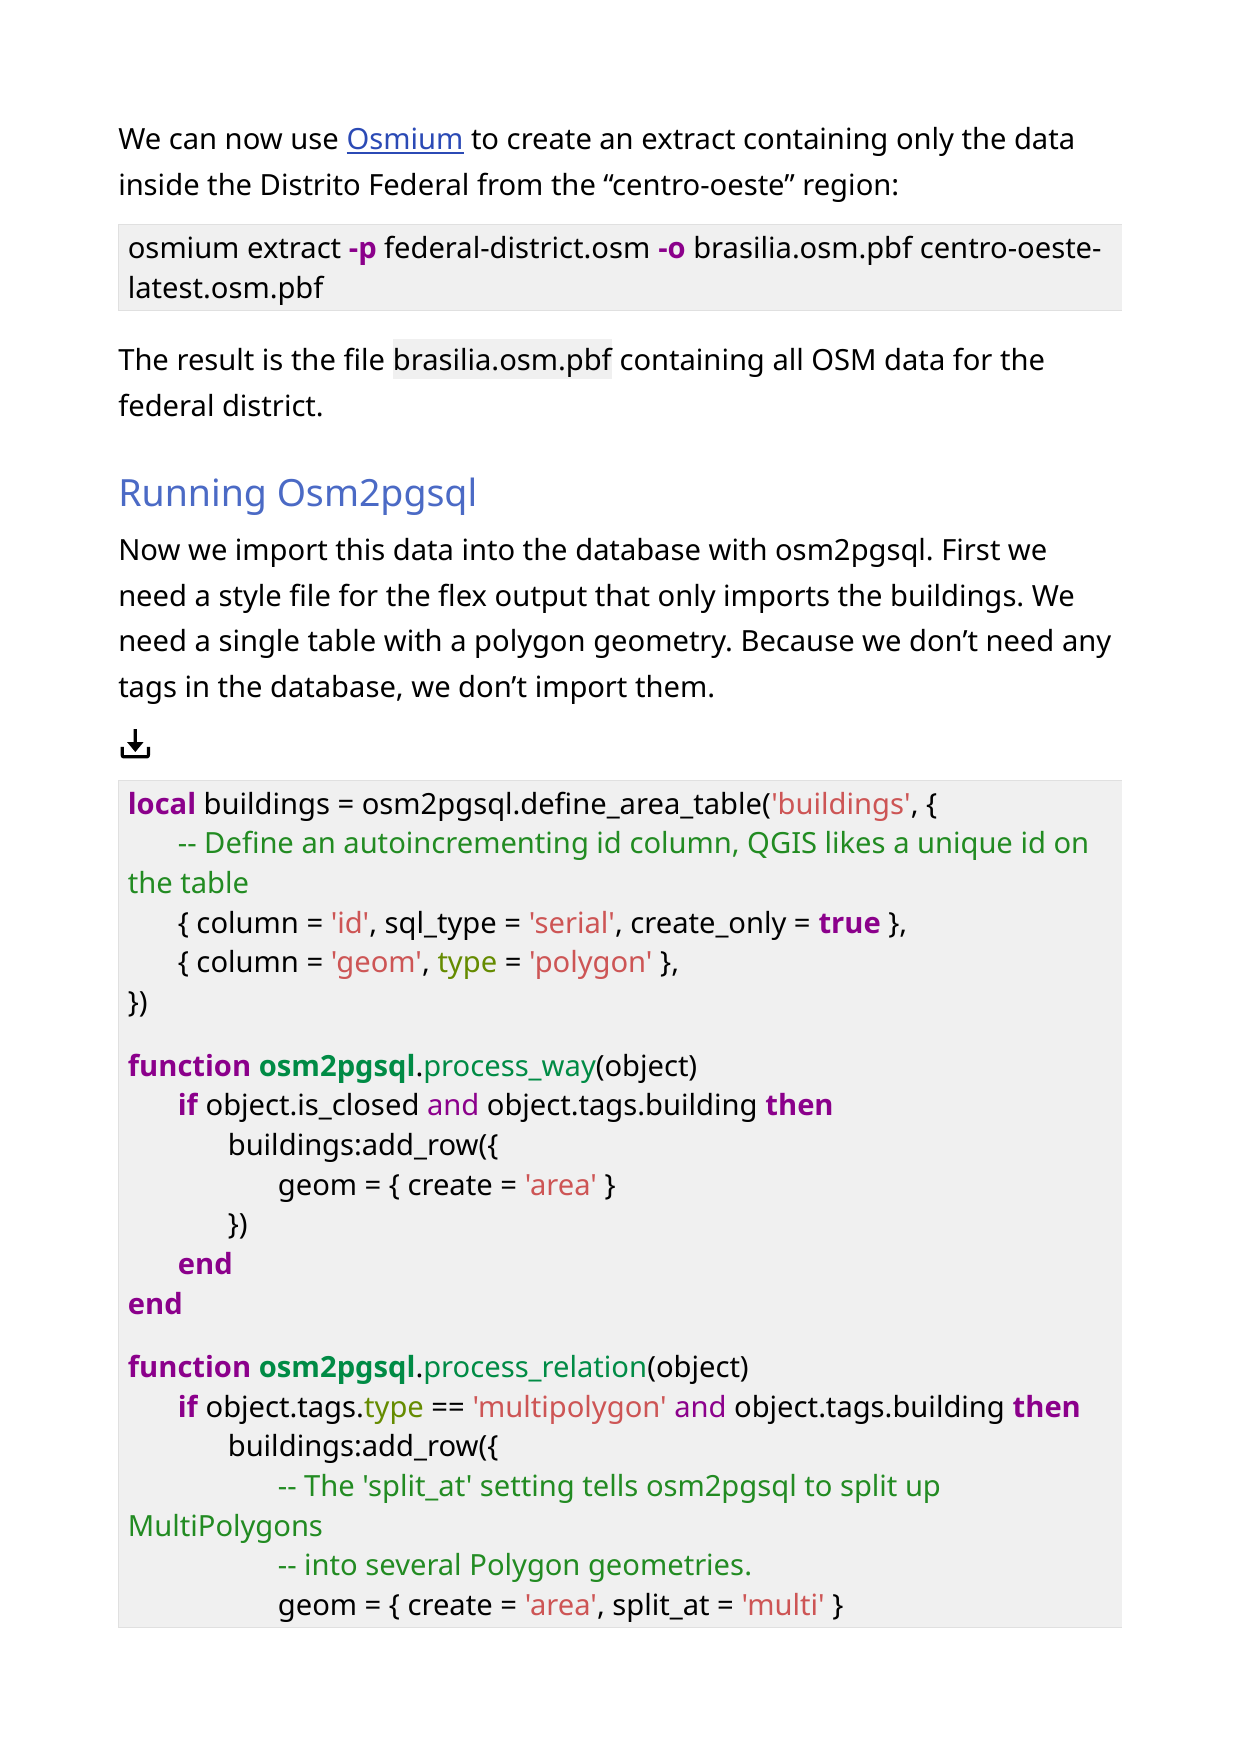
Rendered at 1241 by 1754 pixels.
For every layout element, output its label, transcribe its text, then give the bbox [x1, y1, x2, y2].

text end [119, 1240, 1122, 1280]
text { column = 'geom', type = 'polygon' }, [119, 938, 1122, 978]
text osmium extract -p federal-district.osm -o brasilia.osm.pbf centro-oeste-latest.osm.pbf [119, 225, 1122, 310]
text We can now use Osmium to create an extract containing only the data inside the Distrito Federal from the “centro-oeste” region: [118, 118, 1122, 203]
text if object.tags.type == 'multipolygon' and object.tags.building then [119, 1383, 1122, 1422]
text Now we import this data into the database with osm2pgsql. First we need a style file for the flex output that only imports the buildings. We need a single table with a polygon geometry. Because we don’t need any tags in the database, we don’t import them. [118, 529, 1122, 706]
text function osm2pgsql.process_relation(object) [119, 1343, 1122, 1383]
text The result is the file brasilia.osm.pbf containing all OSM data for the federal district. [118, 339, 1122, 424]
text -- The 'split_at' setting tells osm2pgsql to split up MultiPolygons [119, 1462, 1122, 1541]
text buildings:add_row({ [119, 1121, 1122, 1161]
text { column = 'id', sql_type = 'serial', create_only = true }, [119, 899, 1122, 938]
text -- Define an autoincrementing id column, QGIS likes a unique id on the table [119, 819, 1122, 899]
text geom = { create = 'area' } [119, 1161, 1122, 1200]
text -- into several Polygon geometries. [119, 1541, 1122, 1581]
text end [119, 1280, 1122, 1319]
text local buildings = osm2pgsql.define_area_table('buildings', { [119, 781, 1122, 819]
text }) [119, 978, 1122, 1018]
text geom = { create = 'area', split_at = 'multi' } [119, 1581, 1122, 1627]
text buildings:add_row({ [119, 1422, 1122, 1462]
subtitle Running Osm2pgsql [118, 466, 1122, 517]
text if object.is_closed and object.tags.building then [119, 1081, 1122, 1121]
text function osm2pgsql.process_way(object) [119, 1042, 1122, 1081]
text }) [119, 1200, 1122, 1240]
